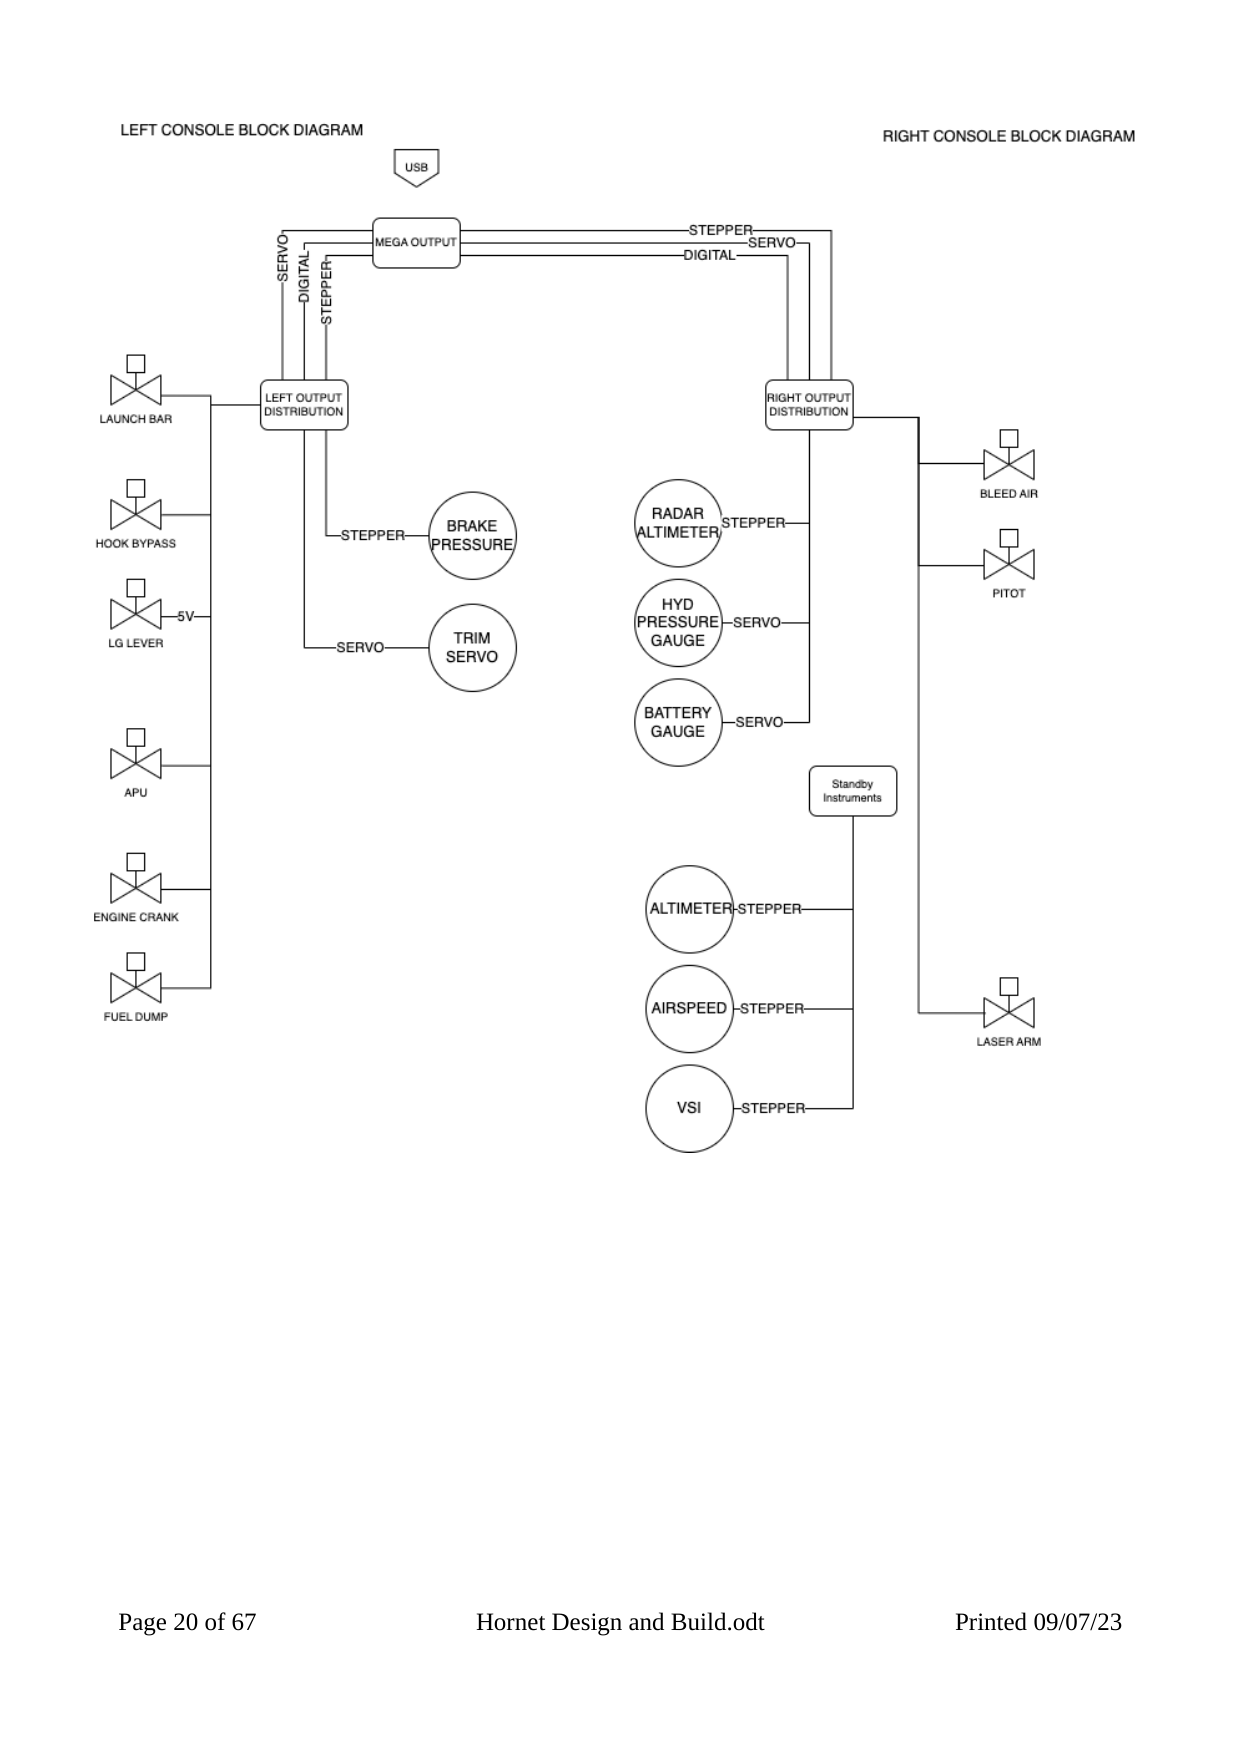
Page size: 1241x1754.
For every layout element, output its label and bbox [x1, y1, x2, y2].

picture [93, 118, 1147, 1153]
